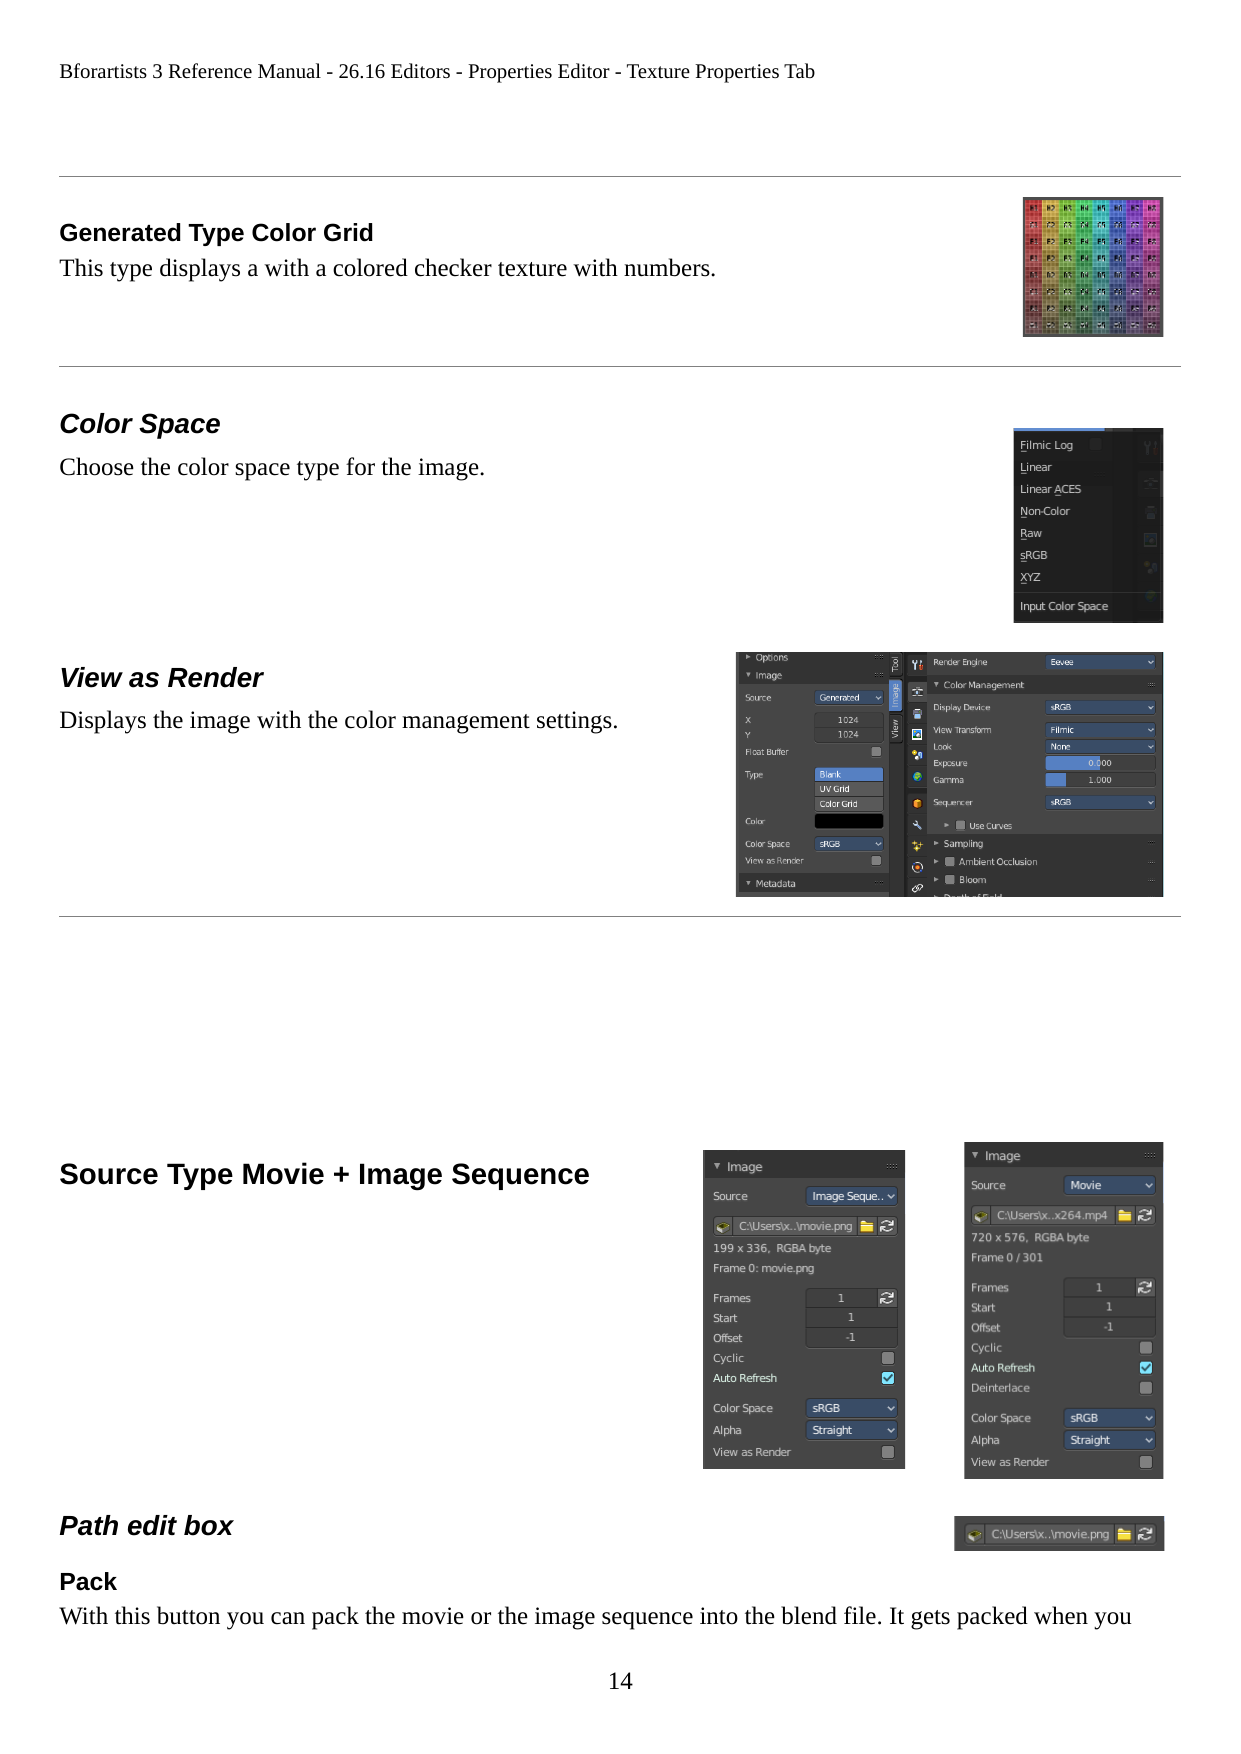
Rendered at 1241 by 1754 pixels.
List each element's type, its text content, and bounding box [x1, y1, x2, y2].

text Displays the image with the color management settings. [59, 705, 735, 734]
subtitle View as Render [59, 661, 735, 693]
picture [954, 1516, 1165, 1551]
text This type displays a with a colored checker texture with numbers. [59, 253, 1022, 282]
picture [964, 1142, 1164, 1479]
picture [703, 1150, 905, 1469]
text Choose the color space type for the image. [59, 452, 1013, 481]
subtitle Source Type Movie + Image Sequence [59, 1157, 703, 1190]
picture [1022, 197, 1164, 337]
text With this button you can pack the movie or the image sequence into the blend file. It gets packed when you [59, 1601, 1181, 1630]
subtitle [1164, 661, 1181, 693]
subtitle Generated Type Color Grid [59, 218, 1022, 247]
subtitle Path edit box [59, 1510, 1181, 1542]
subtitle Pack [59, 1567, 1181, 1595]
subtitle [905, 1157, 964, 1190]
picture [735, 652, 1164, 897]
picture [1013, 428, 1164, 623]
subtitle Color Space [59, 408, 1181, 440]
